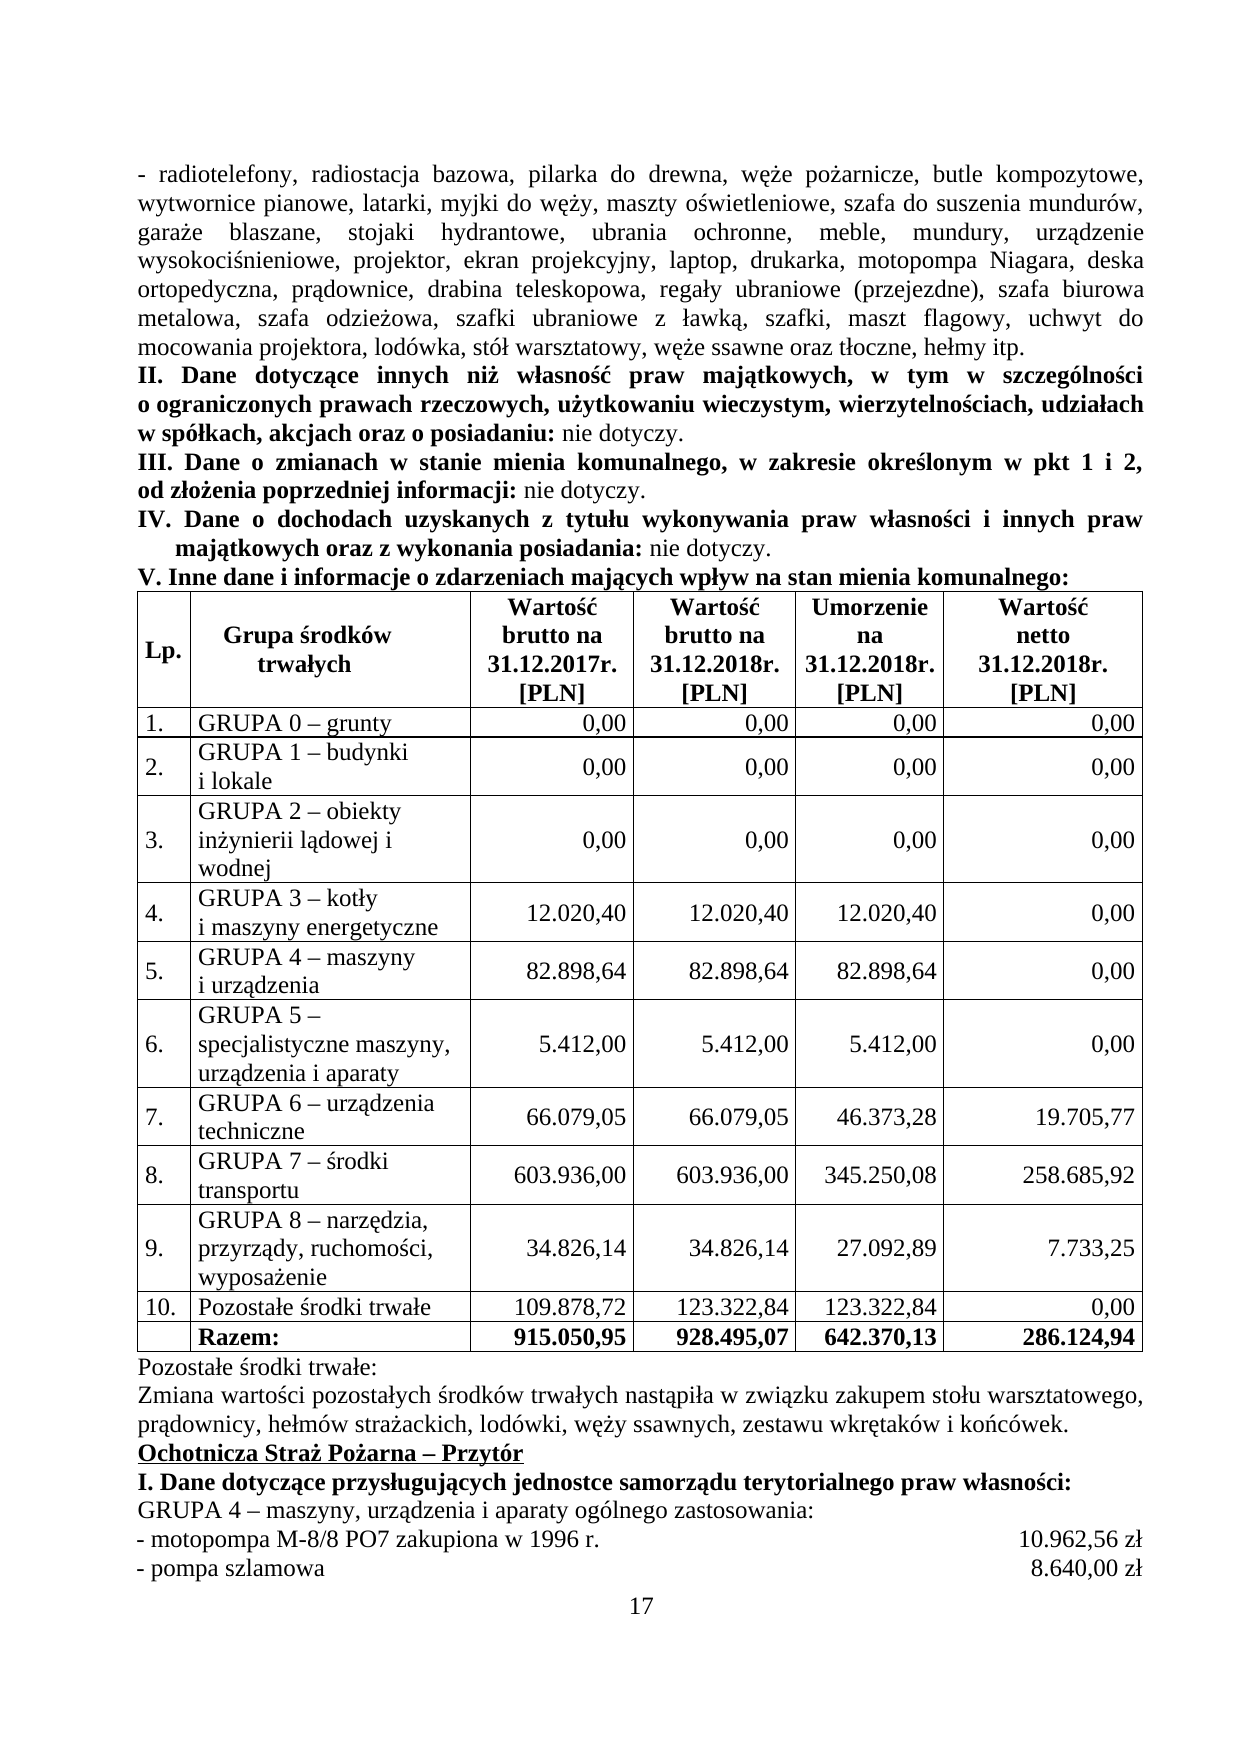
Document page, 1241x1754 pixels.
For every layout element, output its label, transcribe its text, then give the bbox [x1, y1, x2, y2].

table_cell 5.412,00 [634, 1000, 795, 1087]
table_cell 66.079,05 [471, 1088, 633, 1145]
table_cell 5.412,00 [796, 1000, 943, 1087]
table_cell 8.640,00 zł [928, 1553, 1142, 1582]
table_cell 82.898,64 [634, 942, 795, 999]
table_cell 123.322,84 [634, 1292, 795, 1321]
table_cell 8. [138, 1146, 190, 1204]
table_cell - pompa szlamowa [136, 1553, 928, 1582]
table_header Wartość brutto na 31.12.2018r. [PLN] [634, 592, 795, 707]
table_cell GRUPA 0 – grunty [191, 708, 470, 736]
table_cell 123.322,84 [796, 1292, 943, 1321]
table_cell 6. [138, 1000, 190, 1087]
table_cell 4. [138, 883, 190, 941]
table_cell GRUPA 3 – kotły i maszyny energetyczne [191, 883, 470, 941]
table_cell 345.250,08 [796, 1146, 943, 1204]
table_cell 642.370,13 [796, 1322, 943, 1351]
table_cell 82.898,64 [796, 942, 943, 999]
table_cell 0,00 [944, 1000, 1142, 1087]
table_cell 603.936,00 [471, 1146, 633, 1204]
table_cell 1. [138, 708, 190, 736]
table_cell 0,00 [634, 708, 795, 736]
table_cell 34.826,14 [634, 1205, 795, 1291]
table_cell 9. [138, 1205, 190, 1291]
table_header Wartość netto 31.12.2018r. [PLN] [944, 592, 1142, 707]
table_cell GRUPA 1 – budynki i lokale [191, 738, 470, 795]
table_cell 10. [138, 1292, 190, 1321]
text Zmiana wartości pozostałych środków trwałych nastąpiła w związku zakupem stołu warsztatowego, prądownicy, hełmów strażackich, lodówki, węży ssawnych, zestawu wkrętaków i końcówek. [137, 1380, 1145, 1438]
table_cell 0,00 [634, 796, 795, 882]
table_cell 12.020,40 [796, 883, 943, 941]
table_cell 0,00 [471, 738, 633, 795]
table_cell 0,00 [471, 796, 633, 882]
text V. Inne dane i informacje o zdarzeniach mających wpływ na stan mienia komunalnego: [137, 562, 1145, 591]
table_cell 603.936,00 [634, 1146, 795, 1204]
table_cell 27.092,89 [796, 1205, 943, 1291]
table_header 10.962,56 zł [928, 1524, 1142, 1553]
table_cell GRUPA 2 – obiekty inżynierii lądowej i wodnej [191, 796, 470, 882]
table_cell 2. [138, 738, 190, 795]
table_header Grupa środków trwałych [191, 592, 470, 707]
text I. Dane dotyczące przysługujących jednostce samorządu terytorialnego praw własności: [137, 1467, 1145, 1495]
table_cell 0,00 [796, 738, 943, 795]
text - radiotelefony, radiostacja bazowa, pilarka do drewna, węże pożarnicze, butle kompozytowe, wytwornice pianowe, latarki, myjki do węży, maszty oświetleniowe, szafa do suszenia mundurów, garaże blaszane, stojaki hydrantowe, ubrania ochronne, meble, mundury, urządzenie wysokociśnieniowe, projektor, ekran projekcyjny, laptop, drukarka, motopompa Niagara, deska ortopedyczna, prądownice, drabina teleskopowa, regały ubraniowe (przejezdne), szafa biurowa metalowa, szafa odzieżowa, szafki ubraniowe z ławką, szafki, maszt flagowy, uchwyt do mocowania projektora, lodówka, stół warsztatowy, węże ssawne oraz tłoczne, hełmy itp. [137, 159, 1145, 361]
text Ochotnicza Straż Pożarna – Przytór [137, 1438, 1145, 1467]
table_cell 286.124,94 [944, 1322, 1142, 1351]
text Pozostałe środki trwałe: [137, 1352, 1145, 1380]
table_cell GRUPA 4 – maszyny i urządzenia [191, 942, 470, 999]
table_cell 12.020,40 [634, 883, 795, 941]
table_cell 0,00 [471, 708, 633, 736]
table_header - motopompa M-8/8 PO7 zakupiona w 1996 r. [136, 1524, 928, 1553]
table_cell 258.685,92 [944, 1146, 1142, 1204]
table_cell 7. [138, 1088, 190, 1145]
table_cell 0,00 [944, 883, 1142, 941]
table_cell 0,00 [944, 796, 1142, 882]
table_cell 46.373,28 [796, 1088, 943, 1145]
table_cell 0,00 [944, 708, 1142, 736]
table_cell 109.878,72 [471, 1292, 633, 1321]
table_header Umorzenie na 31.12.2018r. [PLN] [796, 592, 943, 707]
table_cell 5.412,00 [471, 1000, 633, 1087]
table_cell 7.733,25 [944, 1205, 1142, 1291]
table_cell Pozostałe środki trwałe [191, 1292, 470, 1321]
table_header Lp. [138, 592, 190, 707]
table_cell 19.705,77 [944, 1088, 1142, 1145]
table_cell 0,00 [944, 738, 1142, 795]
table_cell Razem: [191, 1322, 470, 1351]
table_cell 928.495,07 [634, 1322, 795, 1351]
table_cell 82.898,64 [471, 942, 633, 999]
table_cell 0,00 [944, 1292, 1142, 1321]
table_cell 0,00 [796, 796, 943, 882]
table_cell 34.826,14 [471, 1205, 633, 1291]
table_cell 0,00 [796, 708, 943, 736]
table_cell [138, 1322, 190, 1351]
table_cell 3. [138, 796, 190, 882]
table_cell GRUPA 5 – specjalistyczne maszyny, urządzenia i aparaty [191, 1000, 470, 1087]
table_cell GRUPA 6 – urządzenia techniczne [191, 1088, 470, 1145]
text GRUPA 4 – maszyny, urządzenia i aparaty ogólnego zastosowania: [137, 1495, 1145, 1524]
table_cell 0,00 [634, 738, 795, 795]
table_header Wartość brutto na 31.12.2017r. [PLN] [471, 592, 633, 707]
text IV. Dane o dochodach uzyskanych z tytułu wykonywania praw własności i innych praw majątkowych oraz z wykonania posiadania: nie dotyczy. [137, 504, 1145, 562]
text III. Dane o zmianach w stanie mienia komunalnego, w zakresie określonym w pkt 1 i 2, od złożenia poprzedniej informacji: nie dotyczy. [137, 447, 1145, 504]
table_cell GRUPA 8 – narzędzia, przyrządy, ruchomości, wyposażenie [191, 1205, 470, 1291]
table_cell 915.050,95 [471, 1322, 633, 1351]
table_cell 12.020,40 [471, 883, 633, 941]
table_cell GRUPA 7 – środki transportu [191, 1146, 470, 1204]
text II. Dane dotyczące innych niż własność praw majątkowych, w tym w szczególności o ograniczonych prawach rzeczowych, użytkowaniu wieczystym, wierzytelnościach, udziałach w spółkach, akcjach oraz o posiadaniu: nie dotyczy. [137, 361, 1145, 447]
table_cell 0,00 [944, 942, 1142, 999]
table_cell 5. [138, 942, 190, 999]
table_cell 66.079,05 [634, 1088, 795, 1145]
